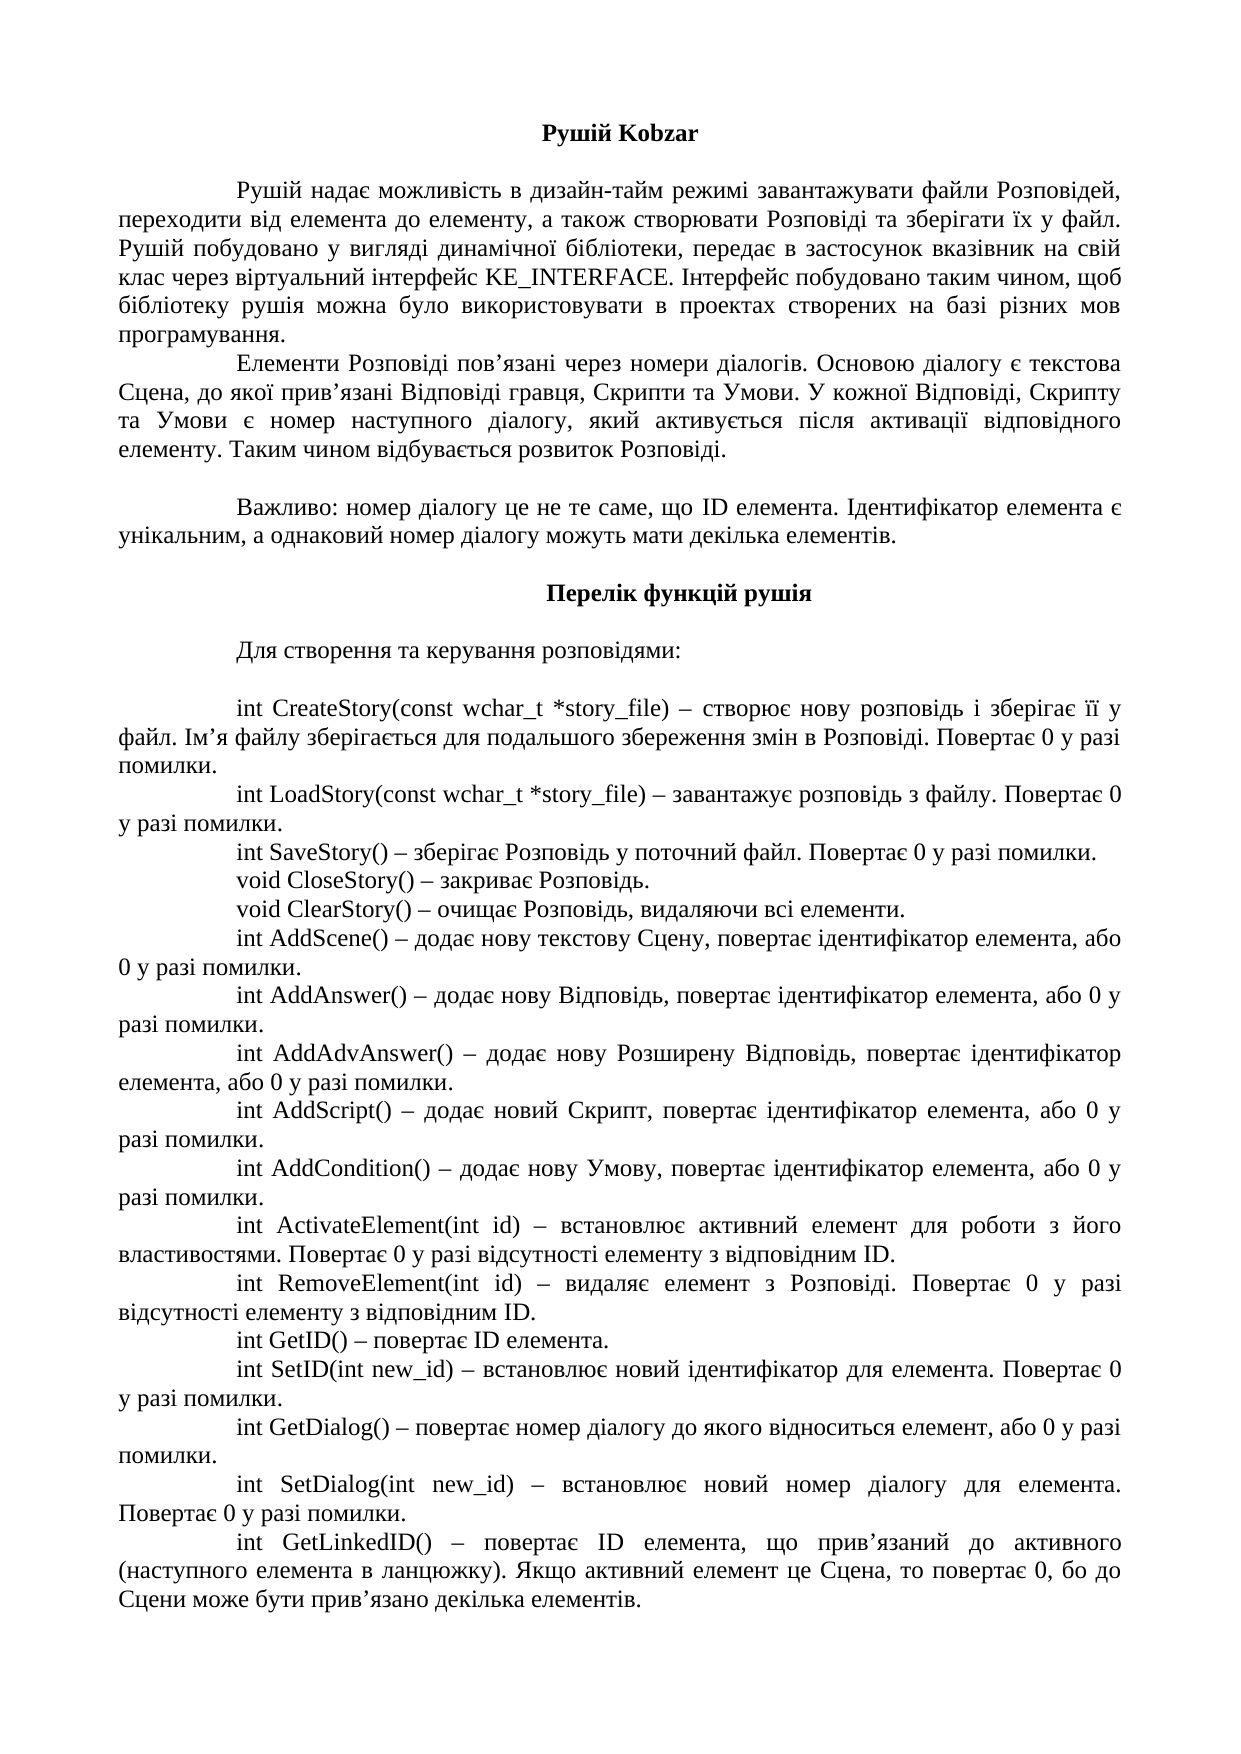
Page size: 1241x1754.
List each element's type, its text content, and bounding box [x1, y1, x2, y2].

text Рушій надає можливість в дизайн-тайм режимі завантажувати файли Розповідей, переходити від елемента до елементу, а також створювати Розповіді та зберігати їх у файл. Рушій побудовано у вигляді динамічної бібліотеки, передає в застосунок вказівник на свій клас через віртуальний інтерфейс KE_INTERFACE. Інтерфейс побудовано таким чином, щоб бібліотеку рушія можна було використовувати в проектах створених на базі різних мов програмування. [118, 176, 1122, 348]
text void CloseStory() – закриває Розповідь. [118, 866, 1122, 894]
text int LoadStory(const wchar_t *story_file) – завантажує розповідь з файлу. Повертає 0 у разі помилки. [118, 779, 1122, 837]
text int GetLinkedID() – повертає ID елемента, що прив’язаний до активного (наступного елемента в ланцюжку). Якщо активний елемент це Сцена, то повертає 0, бо до Сцени може бути прив’язано декілька елементів. [118, 1527, 1122, 1613]
text Елементи Розповіді пов’язані через номери діалогів. Основою діалогу є текстова Сцена, до якої прив’язані Відповіді гравця, Скрипти та Умови. У кожної Відповіді, Скрипту та Умови є номер наступного діалогу, який активується після активації відповідного елементу. Таким чином відбувається розвиток Розповіді. [118, 348, 1122, 463]
text int ActivateElement(int id) – встановлює активний елемент для роботи з його властивостями. Повертає 0 у разі відсутності елементу з відповідним ID. [118, 1211, 1122, 1268]
text int RemoveElement(int id) – видаляє елемент з Розповіді. Повертає 0 у разі відсутності елементу з відповідним ID. [118, 1268, 1122, 1326]
text void ClearStory() – очищає Розповідь, видаляючи всі елементи. [118, 894, 1122, 923]
text Рушій Kobzar [118, 118, 1122, 147]
text Важливо: номер діалогу це не те саме, що ID елемента. Ідентифікатор елемента є унікальним, а однаковий номер діалогу можуть мати декілька елементів. [118, 492, 1122, 549]
text Для створення та керування розповідями: [118, 636, 1122, 664]
text int CreateStory(const wchar_t *story_file) – створює нову розповідь і зберігає її у файл. Ім’я файлу зберігається для подальшого збереження змін в Розповіді. Повертає 0 у разі помилки. [118, 693, 1122, 779]
text int AddScene() – додає нову текстову Сцену, повертає ідентифікатор елемента, або 0 у разі помилки. [118, 923, 1122, 981]
text int GetID() – повертає ID елемента. [118, 1326, 1122, 1354]
text int AddAnswer() – додає нову Відповідь, повертає ідентифікатор елемента, або 0 у разі помилки. [118, 981, 1122, 1038]
text int AddScript() – додає новий Скрипт, повертає ідентифікатор елемента, або 0 у разі помилки. [118, 1096, 1122, 1153]
text int SaveStory() – зберігає Розповідь у поточний файл. Повертає 0 у разі помилки. [118, 837, 1122, 866]
text int AddCondition() – додає нову Умову, повертає ідентифікатор елемента, або 0 у разі помилки. [118, 1153, 1122, 1211]
text int SetID(int new_id) – встановлює новий ідентифікатор для елемента. Повертає 0 у разі помилки. [118, 1354, 1122, 1412]
text int SetDialog(int new_id) – встановлює новий номер діалогу для елемента. Повертає 0 у разі помилки. [118, 1469, 1122, 1527]
text int AddAdvAnswer() – додає нову Розширену Відповідь, повертає ідентифікатор елемента, або 0 у разі помилки. [118, 1038, 1122, 1096]
text Перелік функцій рушія [118, 578, 1122, 607]
text int GetDialog() – повертає номер діалогу до якого відноситься елемент, або 0 у разі помилки. [118, 1412, 1122, 1469]
